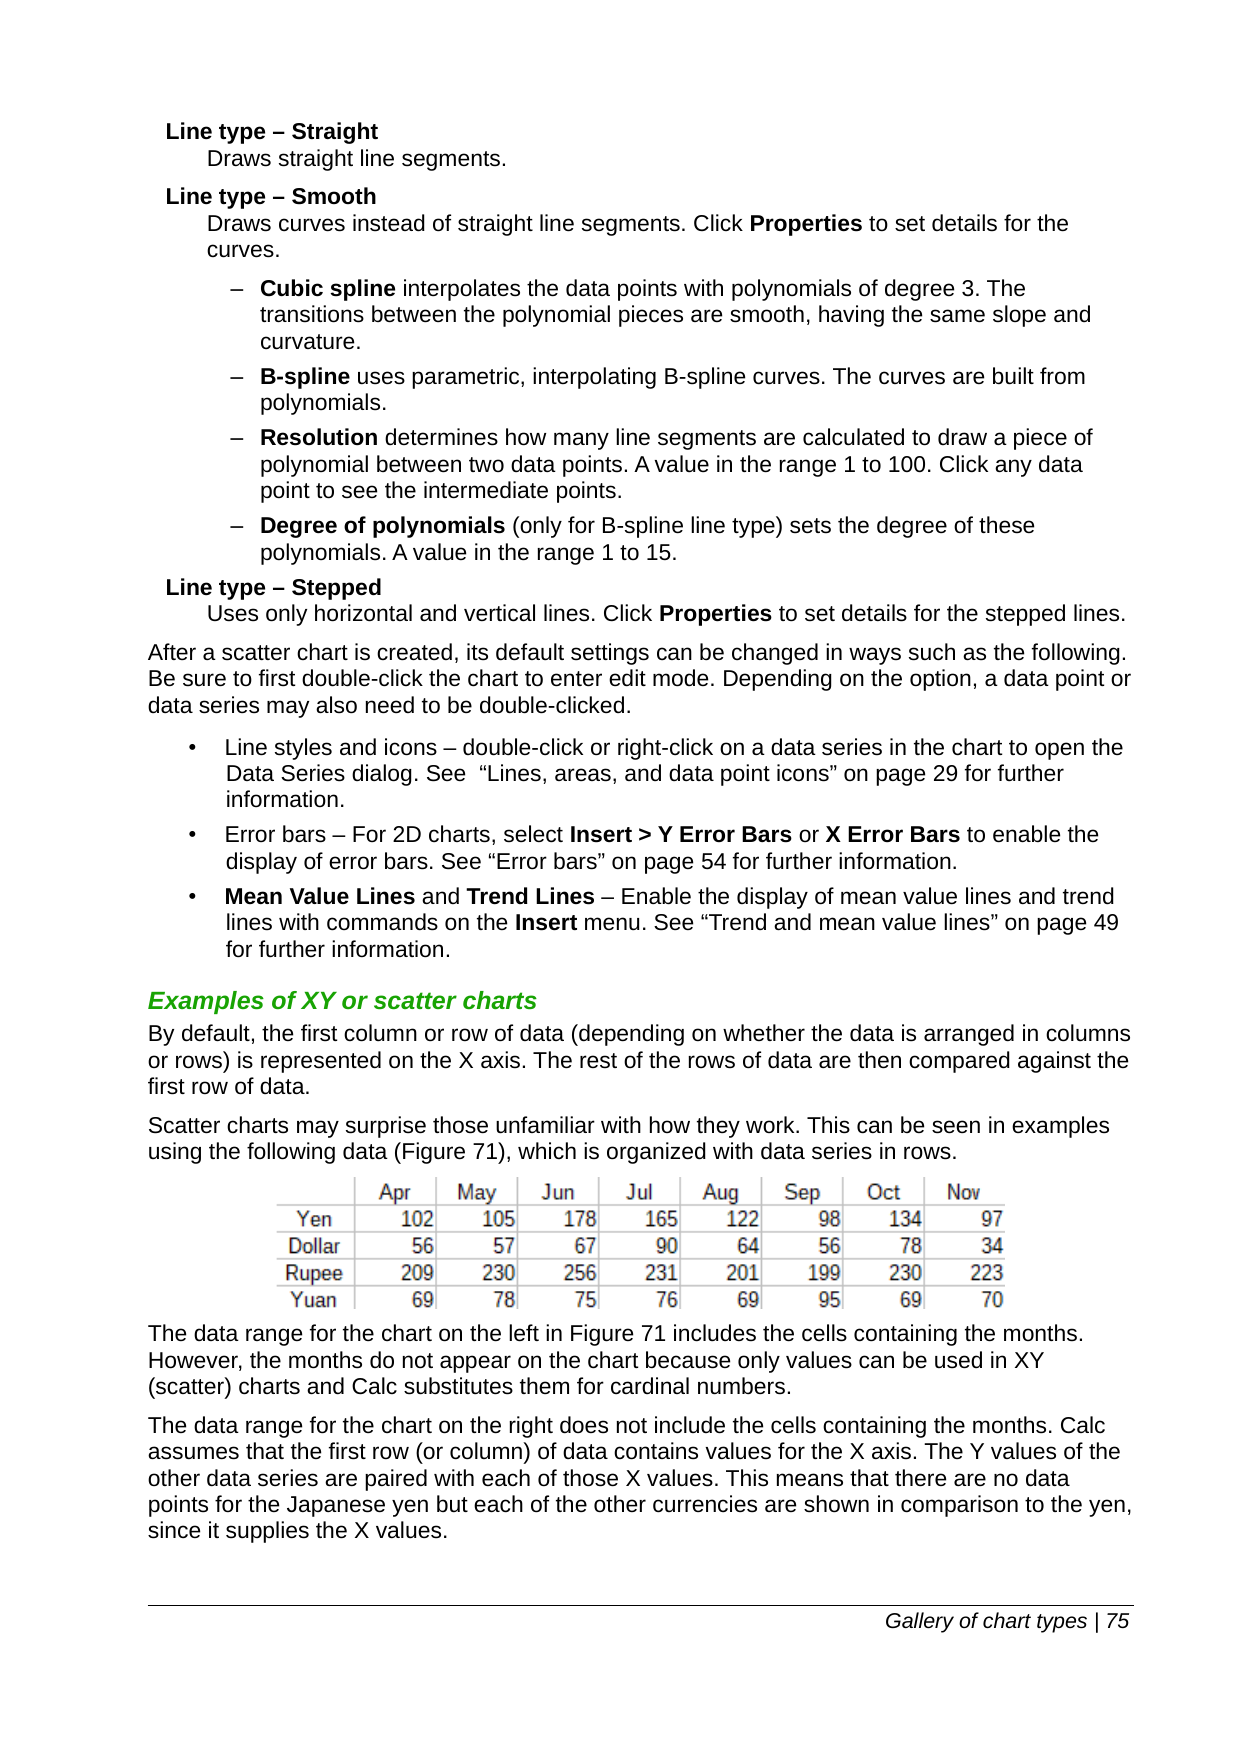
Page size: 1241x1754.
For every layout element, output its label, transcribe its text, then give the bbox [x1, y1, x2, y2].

text Scatter charts may surprise those unfamiliar with how they work. This can be seen in examples using the following data (Figure 71), which is organized with data series in rows. [148, 1112, 1134, 1164]
text Uses only horizontal and vertical lines. Click Properties to set details for the stepped lines. [207, 600, 1134, 627]
list Mean Value Lines and Trend Lines – Enable the display of mean value lines and trend lines with commands on the Insert menu. See “Trend and mean value lines” on page 49 for further information. [185, 880, 1134, 965]
text Draws straight line segments. [207, 144, 1134, 171]
text Line type – Smooth [165, 183, 1134, 210]
list Cubic spline interpolates the data points with polynomials of degree 3. The transitions between the polynomial pieces are smooth, having the same slope and curvature. [230, 275, 1134, 354]
list Line styles and icons – double-click or right-click on a data series in the chart to open the Data Series dialog. See “Lines, areas, and data point icons” on page 29 for further information. [185, 731, 1134, 813]
text Draws curves instead of straight line segments. Click Properties to set details for the curves. [207, 210, 1134, 262]
text Line type – Straight [165, 118, 1134, 144]
list Error bars – For 2D charts, select Insert > Y Error Bars or X Error Bars to enable the display of error bars. See “Error bars” on page 54 for further information. [185, 818, 1134, 874]
text The data range for the chart on the left in Figure 71 includes the cells containing the months. However, the months do not appear on the chart because only values can be used in XY (scatter) charts and Calc substitutes them for cardinal numbers. [148, 1320, 1134, 1399]
list Resolution determines how many line segments are calculated to draw a piece of polynomial between two data points. A value in the range 1 to 100. Click any data point to see the intermediate points. [230, 424, 1134, 503]
text After a scatter chart is created, its default settings can be changed in ways such as the following. Be sure to first double-click the chart to enter edit mode. Depending on the option, a data point or data series may also need to be double-clicked. [148, 639, 1134, 718]
list B-spline uses parametric, interpolating B-spline curves. The curves are built from polynomials. [230, 363, 1134, 416]
text The data range for the chart on the right does not include the cells containing the months. Calc assumes that the first row (or column) of data contains values for the X axis. The Y values of the other data series are paired with each of those X values. This means that there are no data points for the Japanese yen but each of the other currencies are shown in comparison to the yen, since it supplies the X values. [148, 1412, 1134, 1544]
text Line type – Stepped [165, 574, 1134, 600]
text By default, the first column or row of data (depending on whether the data is arranged in columns or rows) is represented on the X axis. The rest of the rows of data are then compared against the first row of data. [148, 1020, 1134, 1099]
subtitle Examples of XY or scatter charts [148, 986, 1134, 1014]
picture [276, 1177, 1005, 1309]
list Degree of polynomials (only for B-spline line type) sets the degree of these polynomials. A value in the range 1 to 15. [230, 512, 1134, 565]
